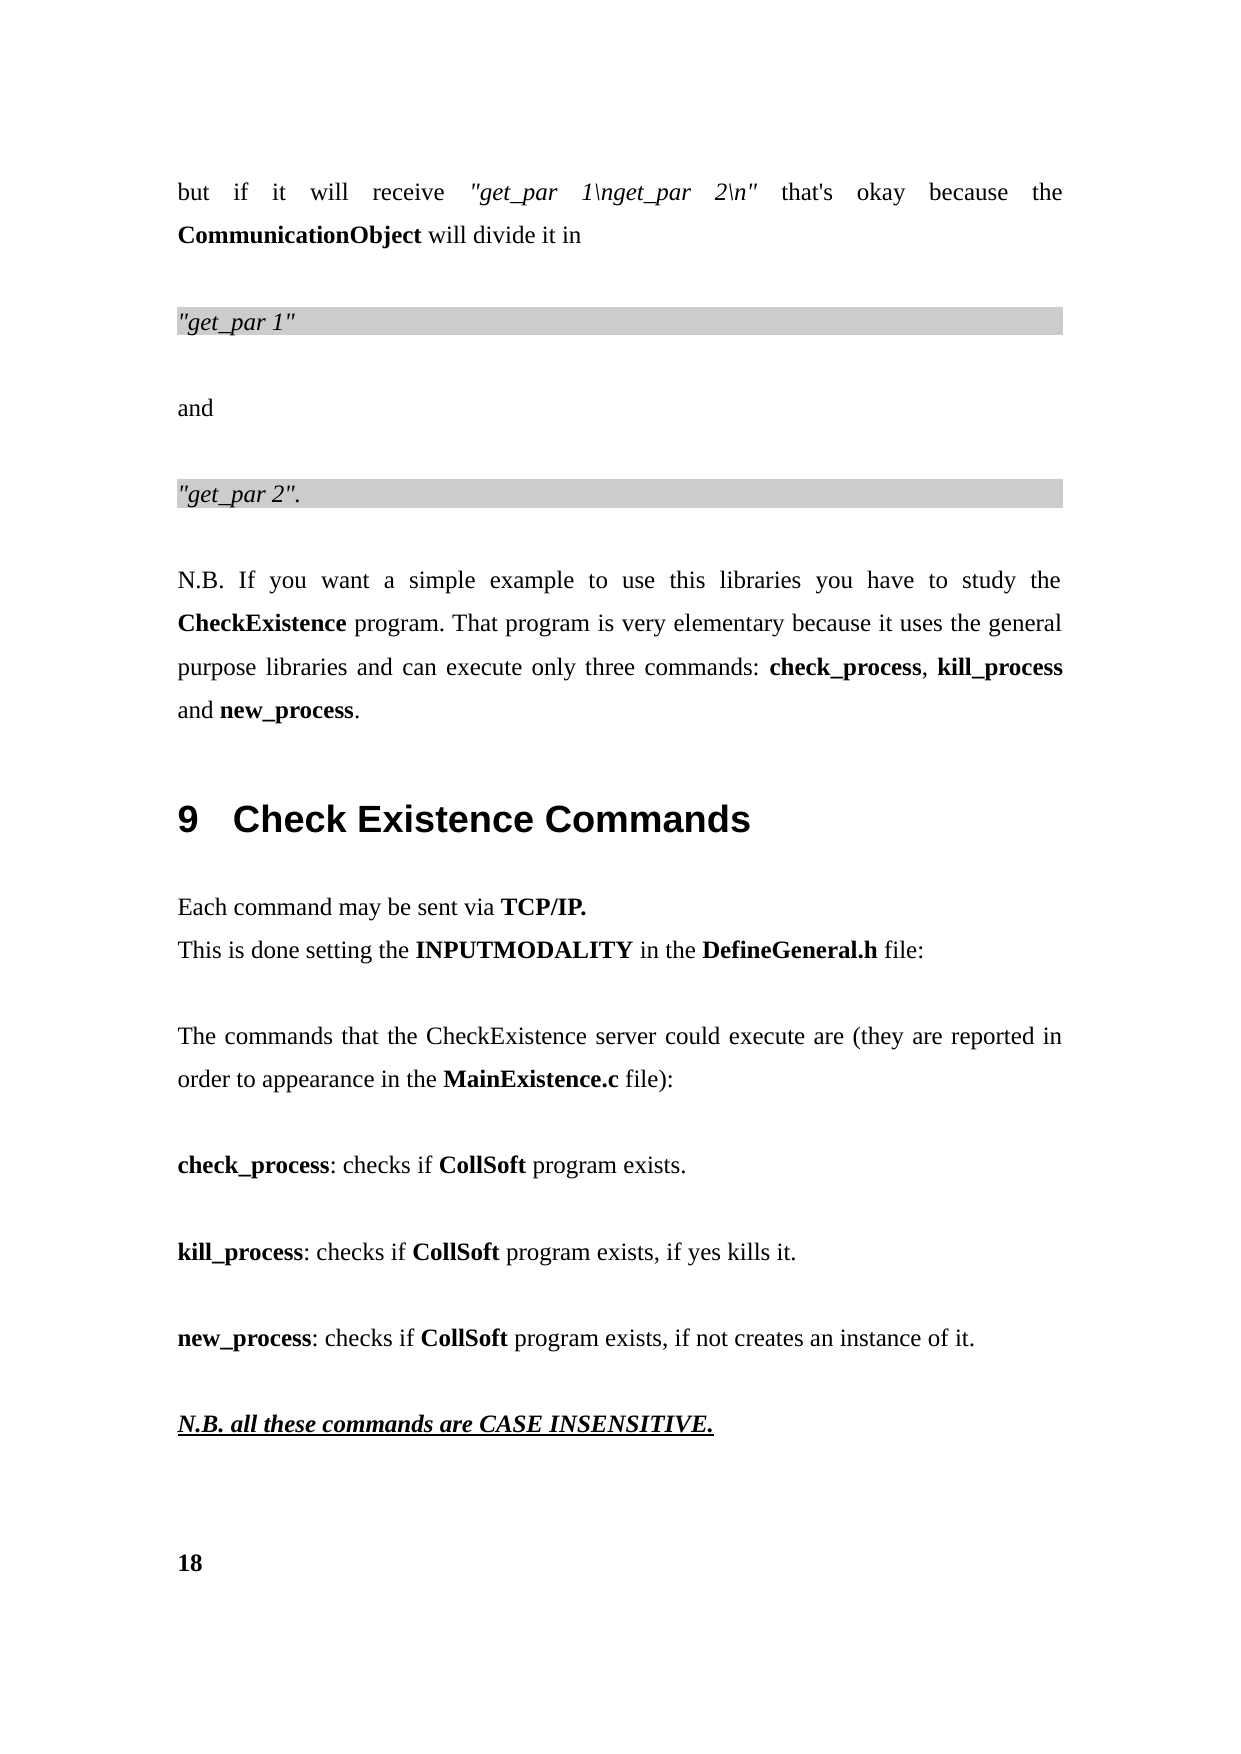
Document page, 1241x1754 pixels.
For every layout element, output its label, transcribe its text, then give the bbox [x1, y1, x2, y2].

text check_process: checks if CollSoft program exists. [177, 1151, 1063, 1179]
text new_process: checks if CollSoft program exists, if not creates an instance of it. [177, 1323, 1063, 1352]
text N.B. If you want a simple example to use this libraries you have to study the CheckExistence program. That program is very elementary because it uses the general purpose libraries and can execute only three commands: check_process, kill_process and new_process. [177, 565, 1063, 723]
text N.B. all these commands are CASE INSENSITIVE. [177, 1409, 1063, 1438]
text This is done setting the INPUTMODALITY in the DefineGeneral.h file: [177, 935, 1063, 964]
text and [177, 393, 1063, 422]
text Each command may be sent via TCP/IP. [177, 892, 1063, 921]
text kill_process: checks if CollSoft program exists, if yes kills it. [177, 1237, 1063, 1266]
subtitle Check Existence Commands [177, 797, 1063, 841]
text "get_par 1" [177, 307, 1063, 335]
text "get_par 2". [177, 479, 1063, 508]
text but if it will receive "get_par 1\nget_par 2\n" that's okay because the CommunicationObject will divide it in [177, 177, 1063, 249]
text The commands that the CheckExistence server could execute are (they are reported in order to appearance in the MainExistence.c file): [177, 1021, 1063, 1093]
